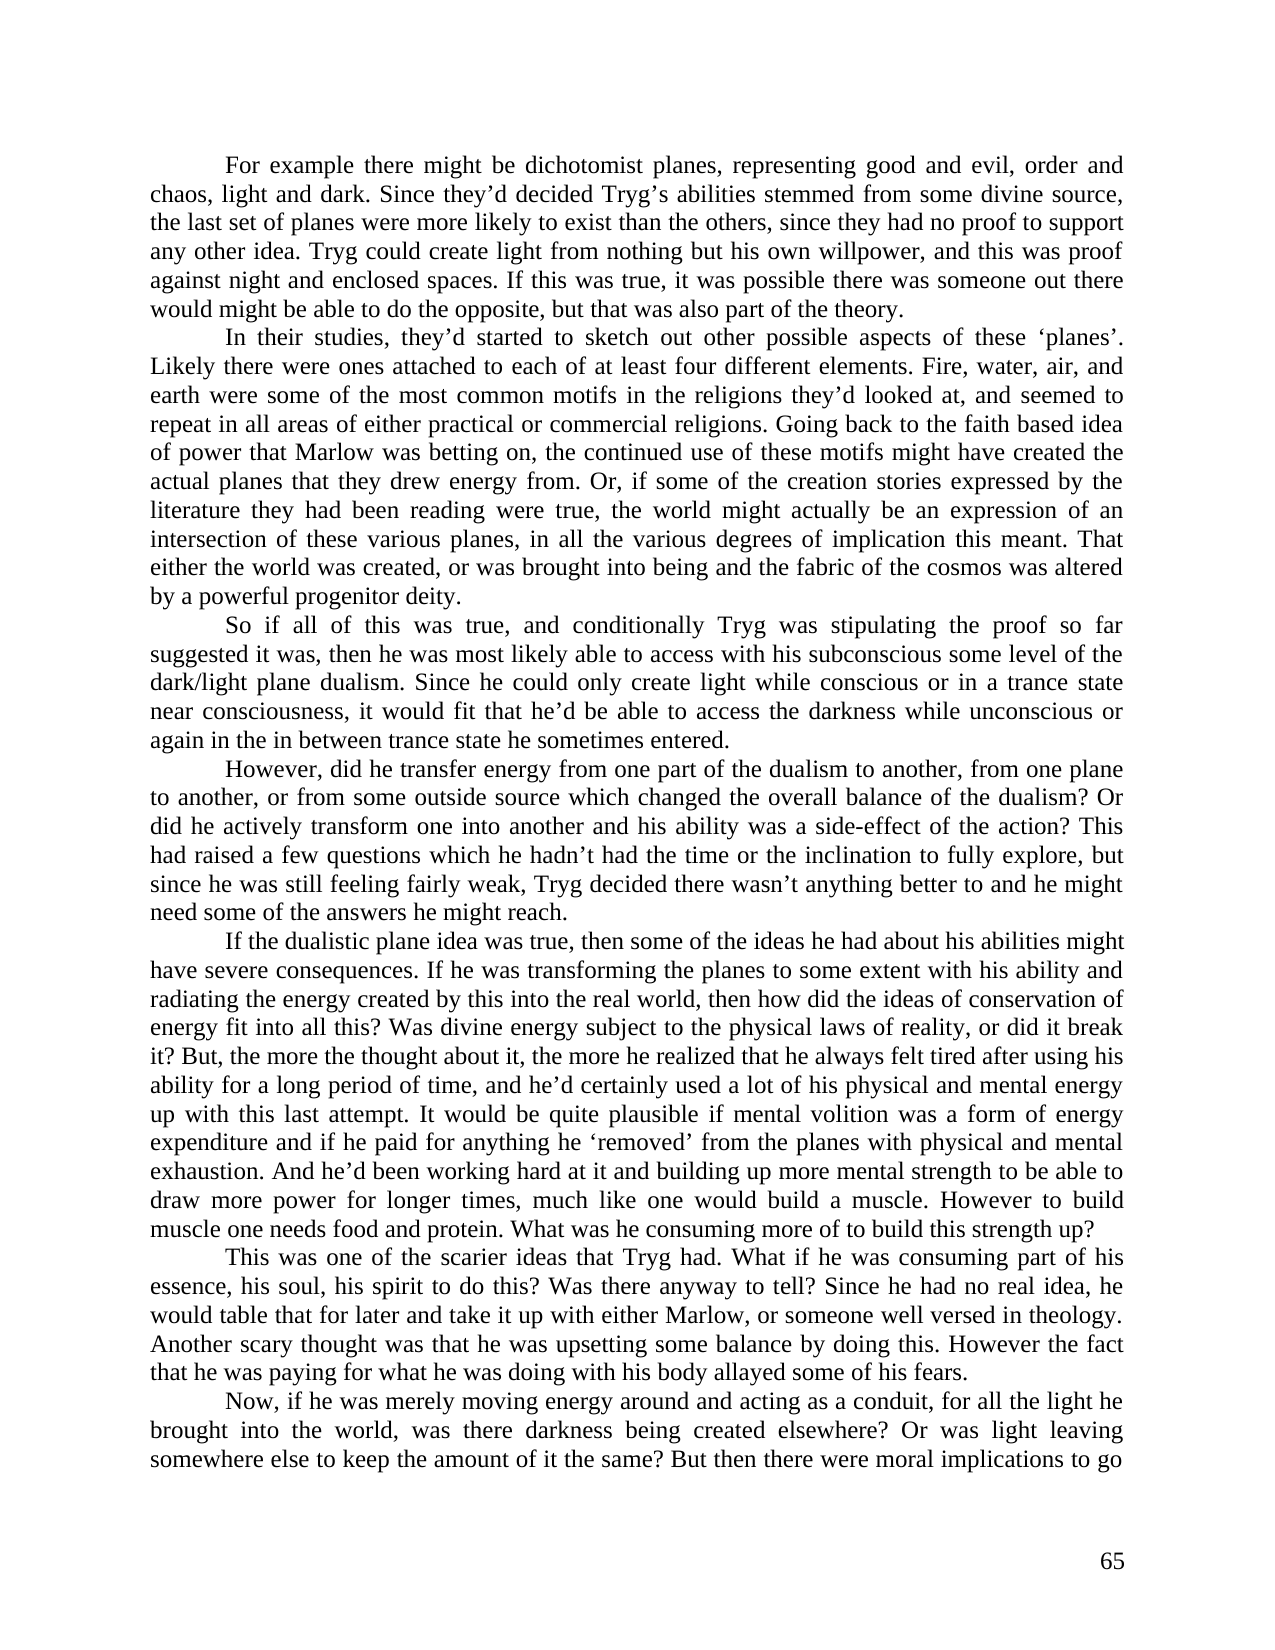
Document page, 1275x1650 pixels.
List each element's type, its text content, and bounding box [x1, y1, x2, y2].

text Now, if he was merely moving energy around and acting as a conduit, for all the light he brought into the world, was there darkness being created elsewhere? Or was light leaving somewhere else to keep the amount of it the same? But then there were moral implications to go [150, 1386, 1125, 1472]
text So if all of this was true, and conditionally Tryg was stipulating the proof so far suggested it was, then he was most likely able to access with his subconscious some level of the dark/light plane dualism. Since he could only create light while conscious or in a trance state near consciousness, it would fit that he’d be able to access the darkness while unconscious or again in the in between trance state he sometimes entered. [150, 610, 1125, 754]
text If the dualistic plane idea was true, then some of the ideas he had about his abilities might have severe consequences. If he was transforming the planes to some extent with his ability and radiating the energy created by this into the real world, then how did the ideas of conservation of energy fit into all this? Was divine energy subject to the physical laws of reality, or did it break it? But, the more the thought about it, the more he realized that he always felt tired after using his ability for a long period of time, and he’d certainly used a lot of his physical and mental energy up with this last attempt. It would be quite plausible if mental volition was a form of energy expenditure and if he paid for anything he ‘removed’ from the planes with physical and mental exhaustion. And he’d been working hard at it and building up more mental strength to be able to draw more power for longer times, much like one would build a muscle. However to build muscle one needs food and protein. What was he consuming more of to build this strength up? [150, 926, 1125, 1242]
text For example there might be dichotomist planes, representing good and evil, order and chaos, light and dark. Since they’d decided Tryg’s abilities stemmed from some divine source, the last set of planes were more likely to exist than the others, since they had no proof to support any other idea. Tryg could create light from nothing but his own willpower, and this was proof against night and enclosed spaces. If this was true, it was possible there was someone out there would might be able to do the opposite, but that was also part of the theory. [150, 150, 1125, 322]
text In their studies, they’d started to sketch out other possible aspects of these ‘planes’. Likely there were ones attached to each of at least four different elements. Fire, water, air, and earth were some of the most common motifs in the religions they’d looked at, and seemed to repeat in all areas of either practical or commercial religions. Going back to the faith based idea of power that Marlow was betting on, the continued use of these motifs might have created the actual planes that they drew energy from. Or, if some of the creation stories expressed by the literature they had been reading were true, the world might actually be an expression of an intersection of these various planes, in all the various degrees of implication this meant. That either the world was created, or was brought into being and the fabric of the cosmos was altered by a powerful progenitor deity. [150, 322, 1125, 610]
text However, did he transfer energy from one part of the dualism to another, from one plane to another, or from some outside source which changed the overall balance of the dualism? Or did he actively transform one into another and his ability was a side-effect of the action? This had raised a few questions which he hadn’t had the time or the inclination to fully explore, but since he was still feeling fairly weak, Tryg decided there wasn’t anything better to and he might need some of the answers he might reach. [150, 754, 1125, 926]
text This was one of the scarier ideas that Tryg had. What if he was consuming part of his essence, his soul, his spirit to do this? Was there anyway to tell? Since he had no real idea, he would table that for later and take it up with either Marlow, or someone well versed in theology. Another scary thought was that he was upsetting some balance by doing this. However the fact that he was paying for what he was doing with his body allayed some of his fears. [150, 1242, 1125, 1386]
